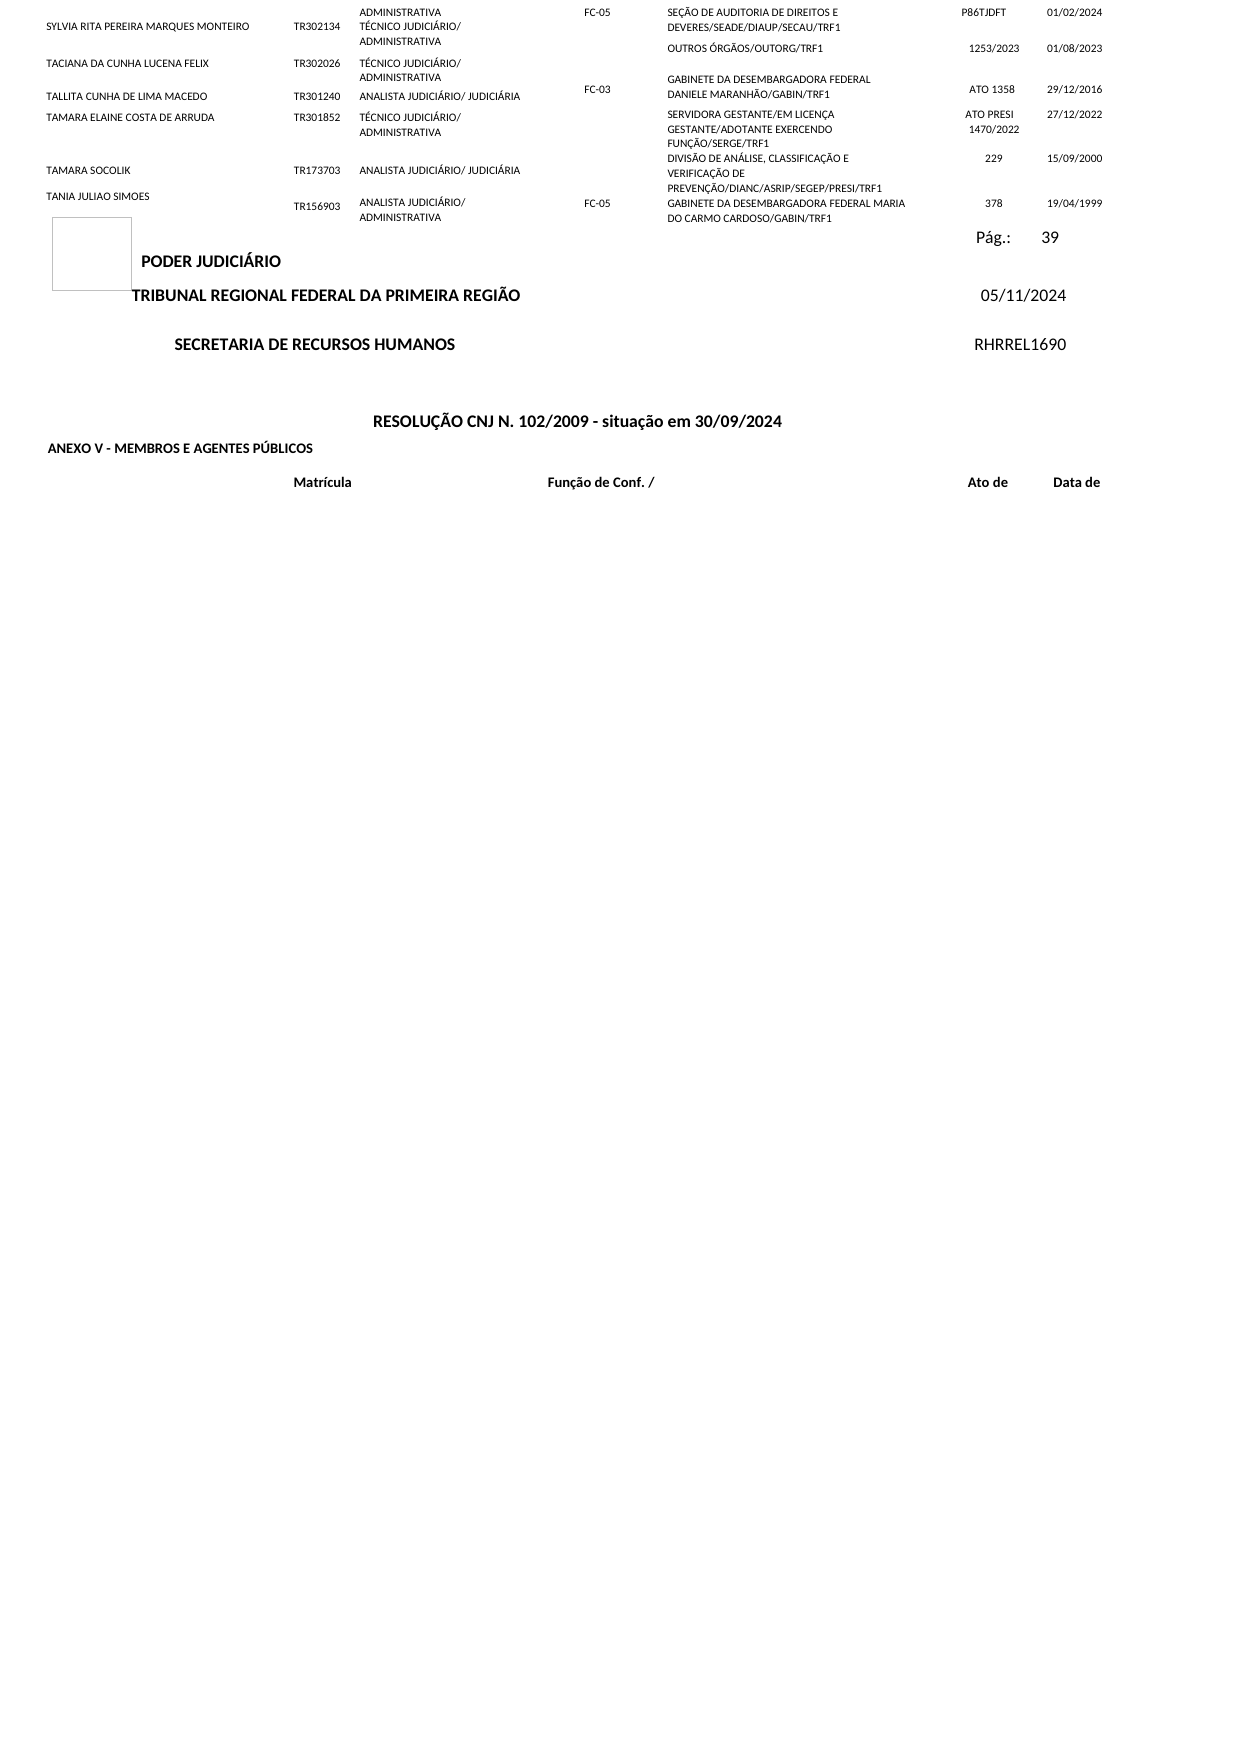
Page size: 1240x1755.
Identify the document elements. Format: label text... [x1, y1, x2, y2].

table_cell TAMARA SOCOLIK [46, 153, 286, 189]
table_cell TANIA JULIAO SIMOES [46, 189, 286, 224]
table_cell OUTROS ÓRGÃOS/OUTORG/TRF1 [667, 41, 961, 72]
table_cell FC-05 [562, 5, 667, 41]
table_cell ADMINISTRATIVA [359, 5, 544, 20]
table_cell FC-03 [562, 73, 667, 107]
table_cell TR301852 [286, 110, 359, 153]
table_cell 01/02/2024 [1047, 5, 1111, 41]
table_cell ANALISTA JUDICIÁRIO/ JUDICIÁRIA [359, 89, 544, 110]
table_cell 378 [961, 196, 1047, 226]
table_cell ANALISTA JUDICIÁRIO/ JUDICIÁRIA [359, 153, 544, 189]
text Pág.: 39 PODER JUDICIÁRIO [141, 226, 1100, 271]
table_cell ANALISTA JUDICIÁRIO/ ADMINISTRATIVA [359, 189, 544, 224]
table_cell [562, 152, 667, 196]
table_cell GABINETE DA DESEMBARGADORA FEDERAL DANIELE MARANHÃO/GABIN/TRF1 [667, 73, 961, 107]
table_cell TR156903 [286, 189, 359, 224]
table_cell 19/04/1999 [1047, 196, 1111, 226]
table_cell TALLITA CUNHA DE LIMA MACEDO [46, 89, 286, 110]
table_cell TÉCNICO JUDICIÁRIO/ ADMINISTRATIVA [359, 110, 544, 153]
table_cell 27/12/2022 [1047, 107, 1111, 152]
table_cell 15/09/2000 [1047, 152, 1111, 196]
table_cell TR302026 [286, 56, 359, 89]
table_cell DIVISÃO DE ANÁLISE, CLASSIFICAÇÃO E VERIFICAÇÃO DE PREVENÇÃO/DIANC/ASRIP/SEGEP/PRESI/TRF1 [667, 152, 961, 196]
table_cell [286, 5, 359, 20]
table_cell 01/08/2023 [1047, 41, 1111, 72]
subtitle ANEXO V - MEMBROS E AGENTES PÚBLICOS [48, 439, 1100, 457]
table_cell SEÇÃO DE AUDITORIA DE DIREITOS E DEVERES/SEADE/DIAUP/SECAU/TRF1 [667, 5, 961, 41]
table_cell TÉCNICO JUDICIÁRIO/ ADMINISTRATIVA [359, 56, 544, 89]
table_cell GABINETE DA DESEMBARGADORA FEDERAL MARIA DO CARMO CARDOSO/GABIN/TRF1 [667, 196, 961, 226]
text Matrícula Função de Conf. / Ato de Data de [46, 465, 1100, 493]
text SECRETARIA DE RECURSOS HUMANOS RHRREL1690 [46, 328, 1100, 356]
table_cell SYLVIA RITA PEREIRA MARQUES MONTEIRO [46, 20, 286, 56]
table_cell ATO PRESI 1470/2022 [961, 107, 1047, 152]
table_cell TACIANA DA CUNHA LUCENA FELIX [46, 56, 286, 89]
table_cell [46, 5, 286, 20]
text TRIBUNAL REGIONAL FEDERAL DA PRIMEIRA REGIÃO 05/11/2024 [46, 279, 1100, 307]
table_cell TÉCNICO JUDICIÁRIO/ ADMINISTRATIVA [359, 20, 544, 56]
table_cell 229 [961, 152, 1047, 196]
table_header [553, 5, 1111, 226]
table_cell 1253/2023 [961, 41, 1047, 72]
table_cell FC-05 [562, 196, 667, 226]
table_cell 29/12/2016 [1047, 73, 1111, 107]
table_cell TR173703 [286, 153, 359, 189]
table_cell [562, 41, 667, 72]
table_cell TAMARA ELAINE COSTA DE ARRUDA [46, 110, 286, 153]
table_cell SERVIDORA GESTANTE/EM LICENÇA GESTANTE/ADOTANTE EXERCENDO FUNÇÃO/SERGE/TRF1 [667, 107, 961, 152]
table_cell [562, 107, 667, 152]
table_cell TR301240 [286, 89, 359, 110]
table_cell TR302134 [286, 20, 359, 56]
table_cell ATO 1358 [961, 73, 1047, 107]
table_header [132, 5, 553, 226]
table_cell P86TJDFT [961, 5, 1047, 41]
subtitle RESOLUÇÃO CNJ N. 102/2009 - situação em 30/09/2024 [67, 410, 1088, 432]
